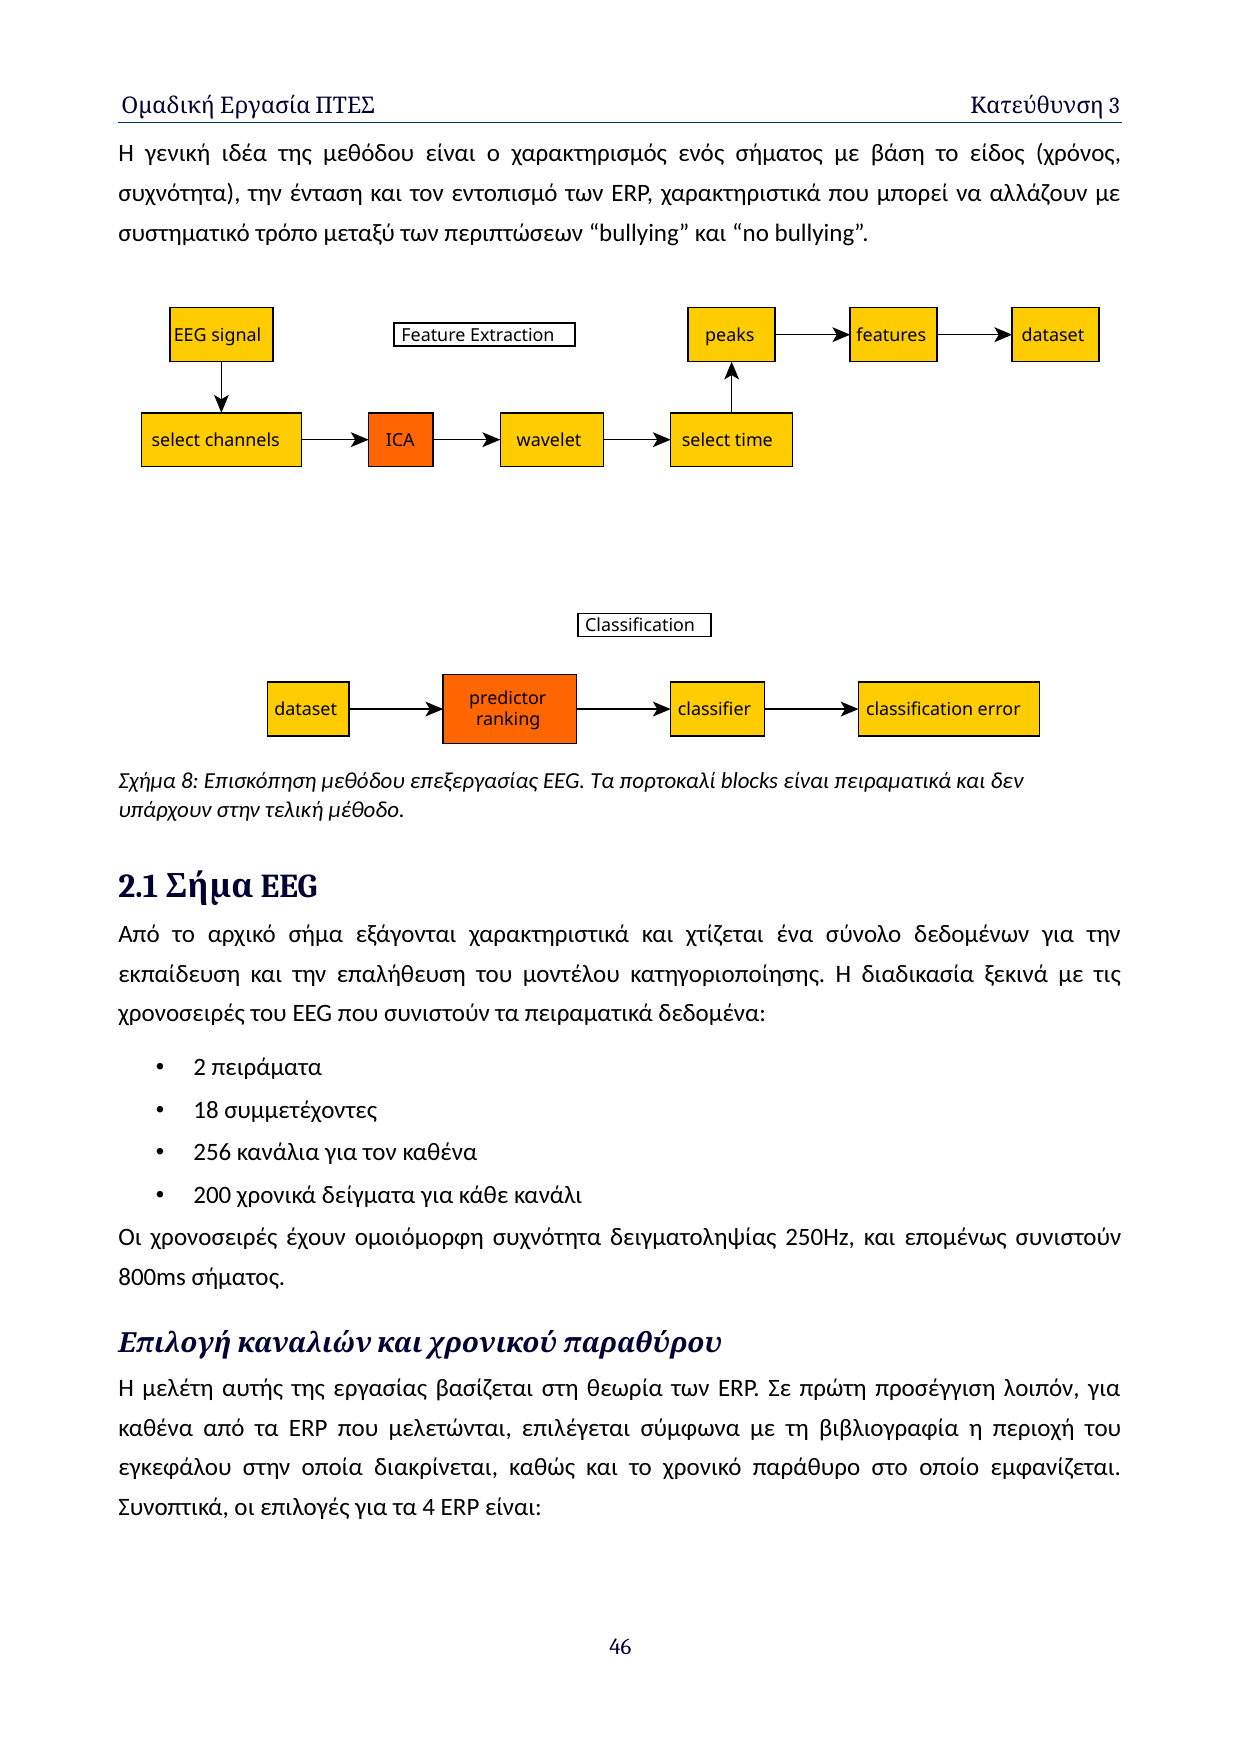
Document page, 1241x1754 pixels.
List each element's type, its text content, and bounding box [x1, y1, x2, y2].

subtitle Επιλογή καναλιών και χρονικού παραθύρου [118, 1328, 1122, 1360]
text Οι χρονοσειρές έχουν ομοιόμορφη συχνότητα δειγματοληψίας 250Hz, και επομένως συνιστούν 800ms σήματος. [118, 1222, 1122, 1292]
text Σχήμα 8: Επισκόπηση μεθόδου επεξεργασίας EEG. Τα πορτοκαλί blocks είναι πειραματικά και δεν υπάρχουν στην τελική μέθοδο. [118, 283, 1122, 823]
text Η γενική ιδέα της μεθόδου είναι ο χαρακτηρισμός ενός σήματος με βάση το είδος (χρόνος, συχνότητα), την ένταση και τον εντοπισμό των ERP, χαρακτηριστικά που μπορεί να αλλάζουν με συστηματικό τρόπο μεταξύ των περιπτώσεων “bullying” και “no bullying”. [118, 137, 1122, 247]
text Από το αρχικό σήμα εξάγονται χαρακτηριστικά και χτίζεται ένα σύνολο δεδομένων για την εκπαίδευση και την επαλήθευση του μοντέλου κατηγοριοποίησης. Η διαδικασία ξεκινά με τις χρονοσειρές του EEG που συνιστούν τα πειραματικά δεδομένα: [118, 918, 1122, 1028]
list 256 κανάλια για τον καθένα [156, 1137, 1122, 1167]
list 200 χρονικά δείγματα για κάθε κανάλι [156, 1179, 1122, 1209]
list 2 πειράματα [156, 1052, 1122, 1082]
subtitle Σήμα EEG [118, 867, 1122, 906]
list 18 συμμετέχοντες [156, 1094, 1122, 1124]
text Η μελέτη αυτής της εργασίας βασίζεται στη θεωρία των ERP. Σε πρώτη προσέγγιση λοιπόν, για καθένα από τα ERP που μελετώνται, επιλέγεται σύμφωνα με τη βιβλιογραφία η περιοχή του εγκεφάλου στην οποία διακρίνεται, καθώς και το χρονικό παράθυρο στο οποίο εμφανίζεται. Συνοπτικά, οι επιλογές για τα 4 ERP είναι: [118, 1372, 1122, 1521]
